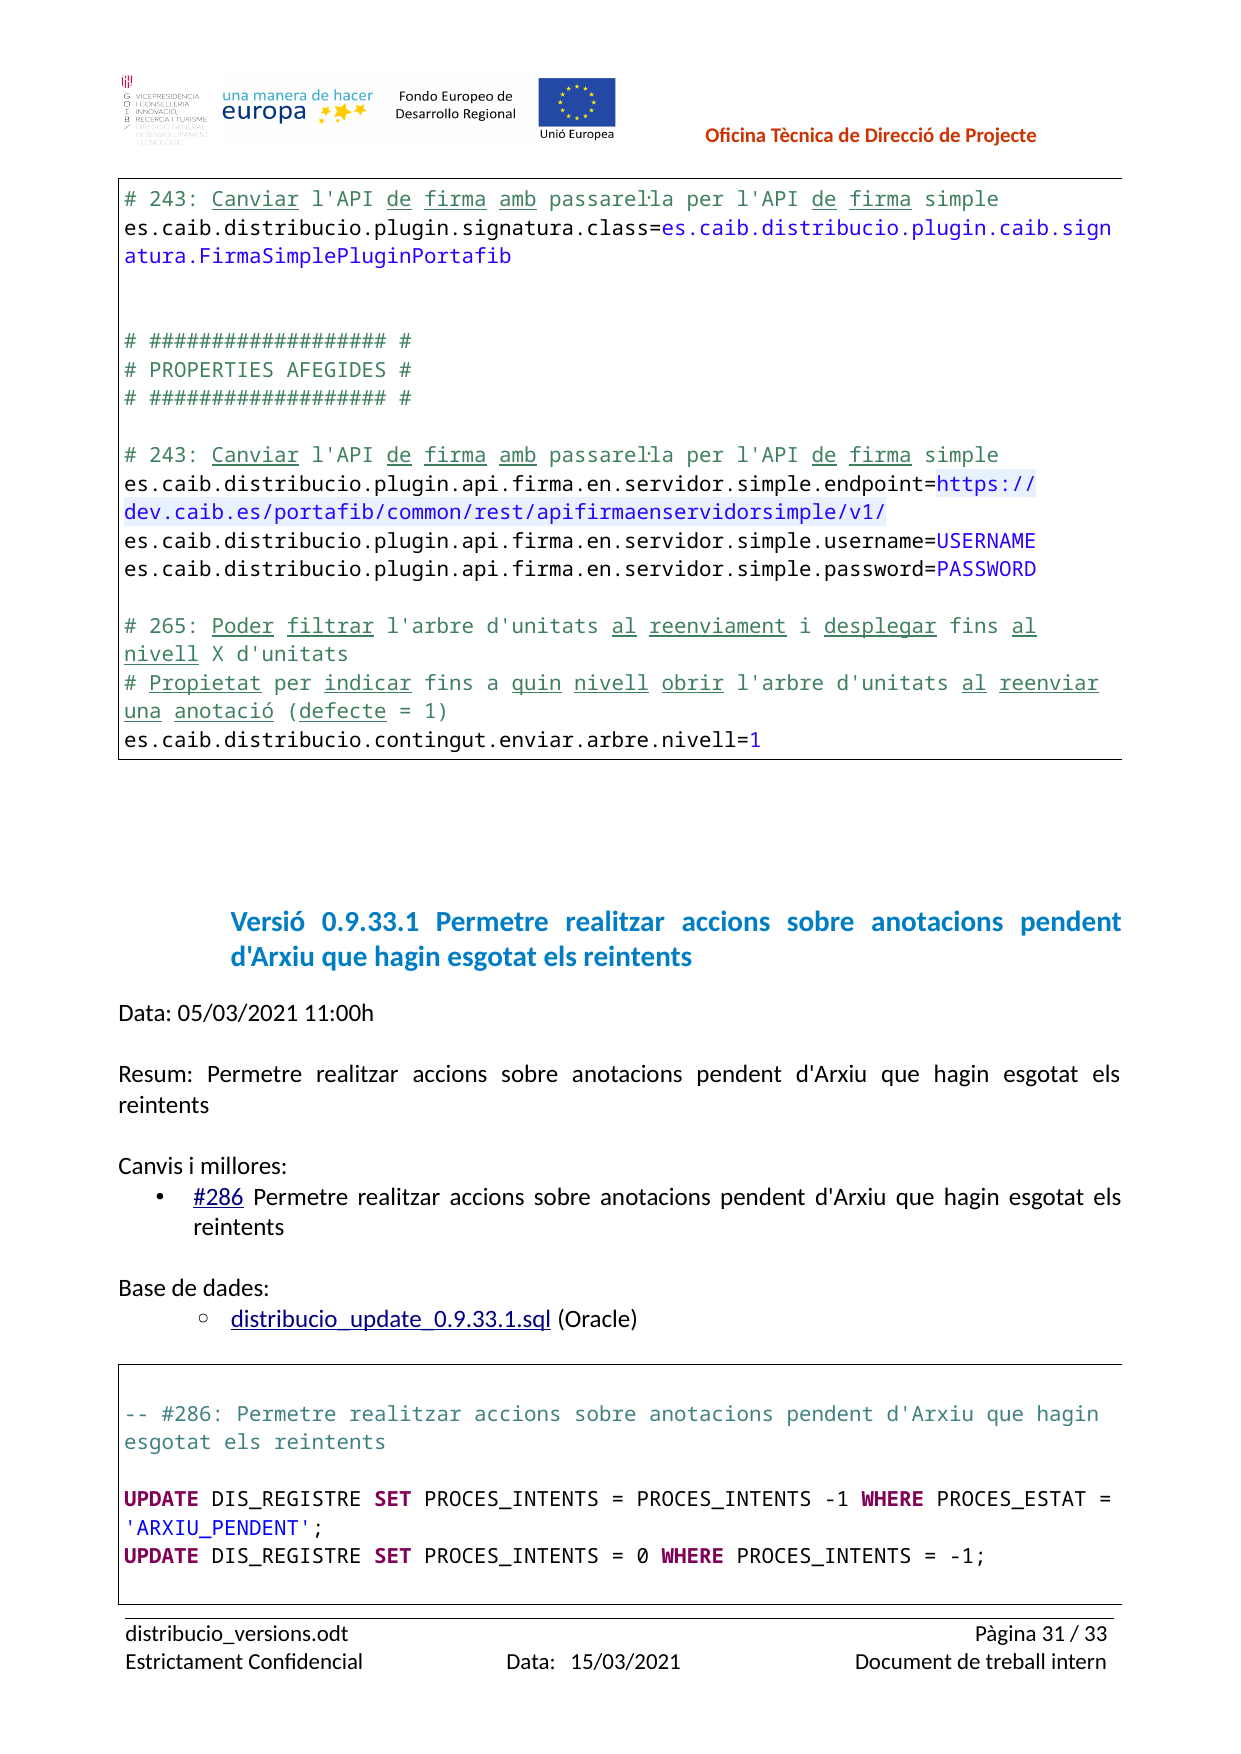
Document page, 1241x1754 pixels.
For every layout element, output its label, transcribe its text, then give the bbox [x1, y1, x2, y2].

picture [118, 73, 213, 147]
text Canvis i millores: [118, 1150, 1122, 1181]
picture [219, 73, 621, 147]
table_header -- #286: Permetre realitzar accions sobre anotacions pendent d'Arxiu que hagin esgotat els reintents UPDATE DIS_REGISTRE SET PROCES_INTENTS = PROCES_INTENTS -1 WHERE PROCES_ESTAT = 'ARXIU_PENDENT'; UPDATE DIS_REGISTRE SET PROCES_INTENTS = 0 WHERE PROCES_INTENTS = -1; [119, 1365, 1122, 1604]
list #286 Permetre realitzar accions sobre anotacions pendent d'Arxiu que hagin esgotat els reintents [156, 1181, 1122, 1242]
table_header # 243: Canviar l'API de firma amb passarel·la per l'API de firma simple es.caib.distribucio.plugin.signatura.class=es.caib.distribucio.plugin.caib.signatura.FirmaSimplePluginPortafib # ################### # # PROPERTIES AFEGIDES # # ################### # # 243: Canviar l'API de firma amb passarel·la per l'API de firma simple es.caib.distribucio.plugin.api.firma.en.servidor.simple.endpoint=https://dev.caib.es/portafib/common/rest/apifirmaenservidorsimple/v1/ es.caib.distribucio.plugin.api.firma.en.servidor.simple.username=USERNAME es.caib.distribucio.plugin.api.firma.en.servidor.simple.password=PASSWORD # 265: Poder filtrar l'arbre d'unitats al reenviament i desplegar fins al nivell X d'unitats # Propietat per indicar fins a quin nivell obrir l'arbre d'unitats al reenviar una anotació (defecte = 1) es.caib.distribucio.contingut.enviar.arbre.nivell=1 [119, 179, 1122, 759]
text Resum: Permetre realitzar accions sobre anotacions pendent d'Arxiu que hagin esgotat els reintents [118, 1059, 1122, 1120]
text Data: 05/03/2021 11:00h [118, 998, 1122, 1028]
subtitle Versió 0.9.33.1 Permetre realitzar accions sobre anotacions pendent d'Arxiu que hagin esgotat els reintents [153, 903, 1122, 974]
text Base de dades: [118, 1272, 1122, 1303]
list distribucio_update_0.9.33.1.sql (Oracle) [193, 1303, 1122, 1333]
